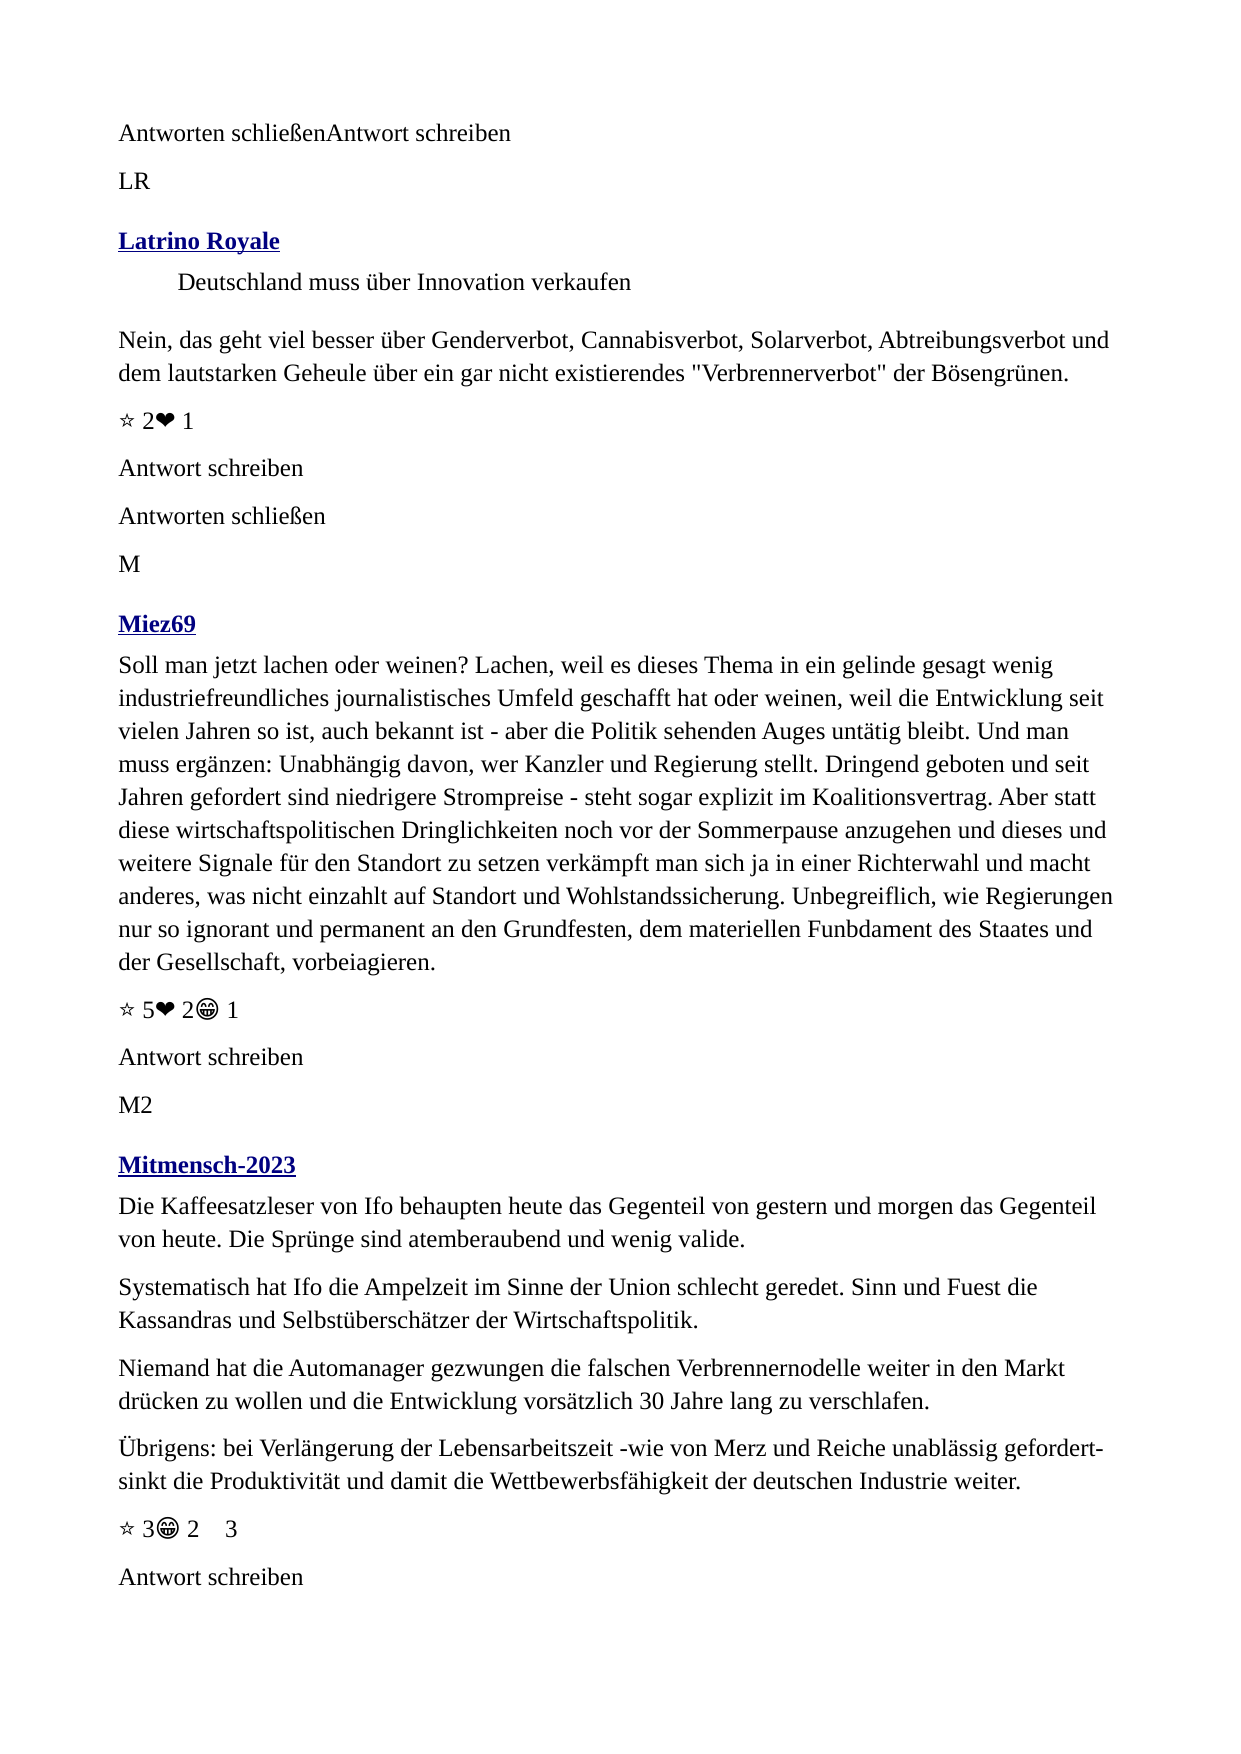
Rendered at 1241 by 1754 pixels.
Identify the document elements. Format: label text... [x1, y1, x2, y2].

text Antworten schließenAntwort schreiben [118, 118, 1122, 147]
text Nein, das geht viel besser über Genderverbot, Cannabisverbot, Solarverbot, Abtreibungsverbot und dem lautstarken Geheule über ein gar nicht existierendes "Verbrennerverbot" der Bösengrünen. [118, 325, 1122, 387]
text Systematisch hat Ifo die Ampelzeit im Sinne der Union schlecht geredet. Sinn und Fuest die Kassandras und Selbstüberschätzer der Wirtschaftspolitik. [118, 1272, 1122, 1334]
text ⭐️ 5❤️ 2😁 1 [118, 995, 1122, 1024]
subtitle Mitmensch-2023 [118, 1150, 1122, 1179]
text M2 [118, 1090, 1122, 1119]
subtitle Miez69 [118, 609, 1122, 638]
text Die Kaffeesatzleser von Ifo behaupten heute das Gegenteil von gestern und morgen das Gegenteil von heute. Die Sprünge sind atemberaubend und wenig valide. [118, 1191, 1122, 1253]
text ⭐️ 2❤️ 1 [118, 406, 1122, 435]
text Antwort schreiben [118, 453, 1122, 482]
text Antwort schreiben [118, 1042, 1122, 1071]
text Übrigens: bei Verlängerung der Lebensarbeitszeit -wie von Merz und Reiche unablässig gefordert- sinkt die Produktivität und damit die Wettbewerbsfähigkeit der deutschen Industrie weiter. [118, 1433, 1122, 1495]
subtitle Latrino Royale [118, 226, 1122, 254]
text Soll man jetzt lachen oder weinen? Lachen, weil es dieses Thema in ein gelinde gesagt wenig industriefreundliches journalistisches Umfeld geschafft hat oder weinen, weil die Entwicklung seit vielen Jahren so ist, auch bekannt ist - aber die Politik sehenden Auges untätig bleibt. Und man muss ergänzen: Unabhängig davon, wer Kanzler und Regierung stellt. Dringend geboten und seit Jahren gefordert sind niedrigere Strompreise - steht sogar explizit im Koalitionsvertrag. Aber statt diese wirtschaftspolitischen Dringlichkeiten noch vor der Sommerpause anzugehen und dieses und weitere Signale für den Standort zu setzen verkämpft man sich ja in einer Richterwahl und macht anderes, was nicht einzahlt auf Standort und Wohlstandssicherung. Unbegreiflich, wie Regierungen nur so ignorant und permanent an den Grundfesten, dem materiellen Funbdament des Staates und der Gesellschaft, vorbeiagieren. [118, 650, 1122, 976]
text Antworten schließen [118, 501, 1122, 530]
text Deutschland muss über Innovation verkaufen [177, 267, 1063, 296]
text M [118, 549, 1122, 577]
text LR [118, 166, 1122, 194]
text ⭐️ 3😁 2🙁 3 [118, 1514, 1122, 1543]
text Niemand hat die Automanager gezwungen die falschen Verbrennernodelle weiter in den Markt drücken zu wollen und die Entwicklung vorsätzlich 30 Jahre lang zu verschlafen. [118, 1353, 1122, 1414]
text Antwort schreiben [118, 1562, 1122, 1590]
